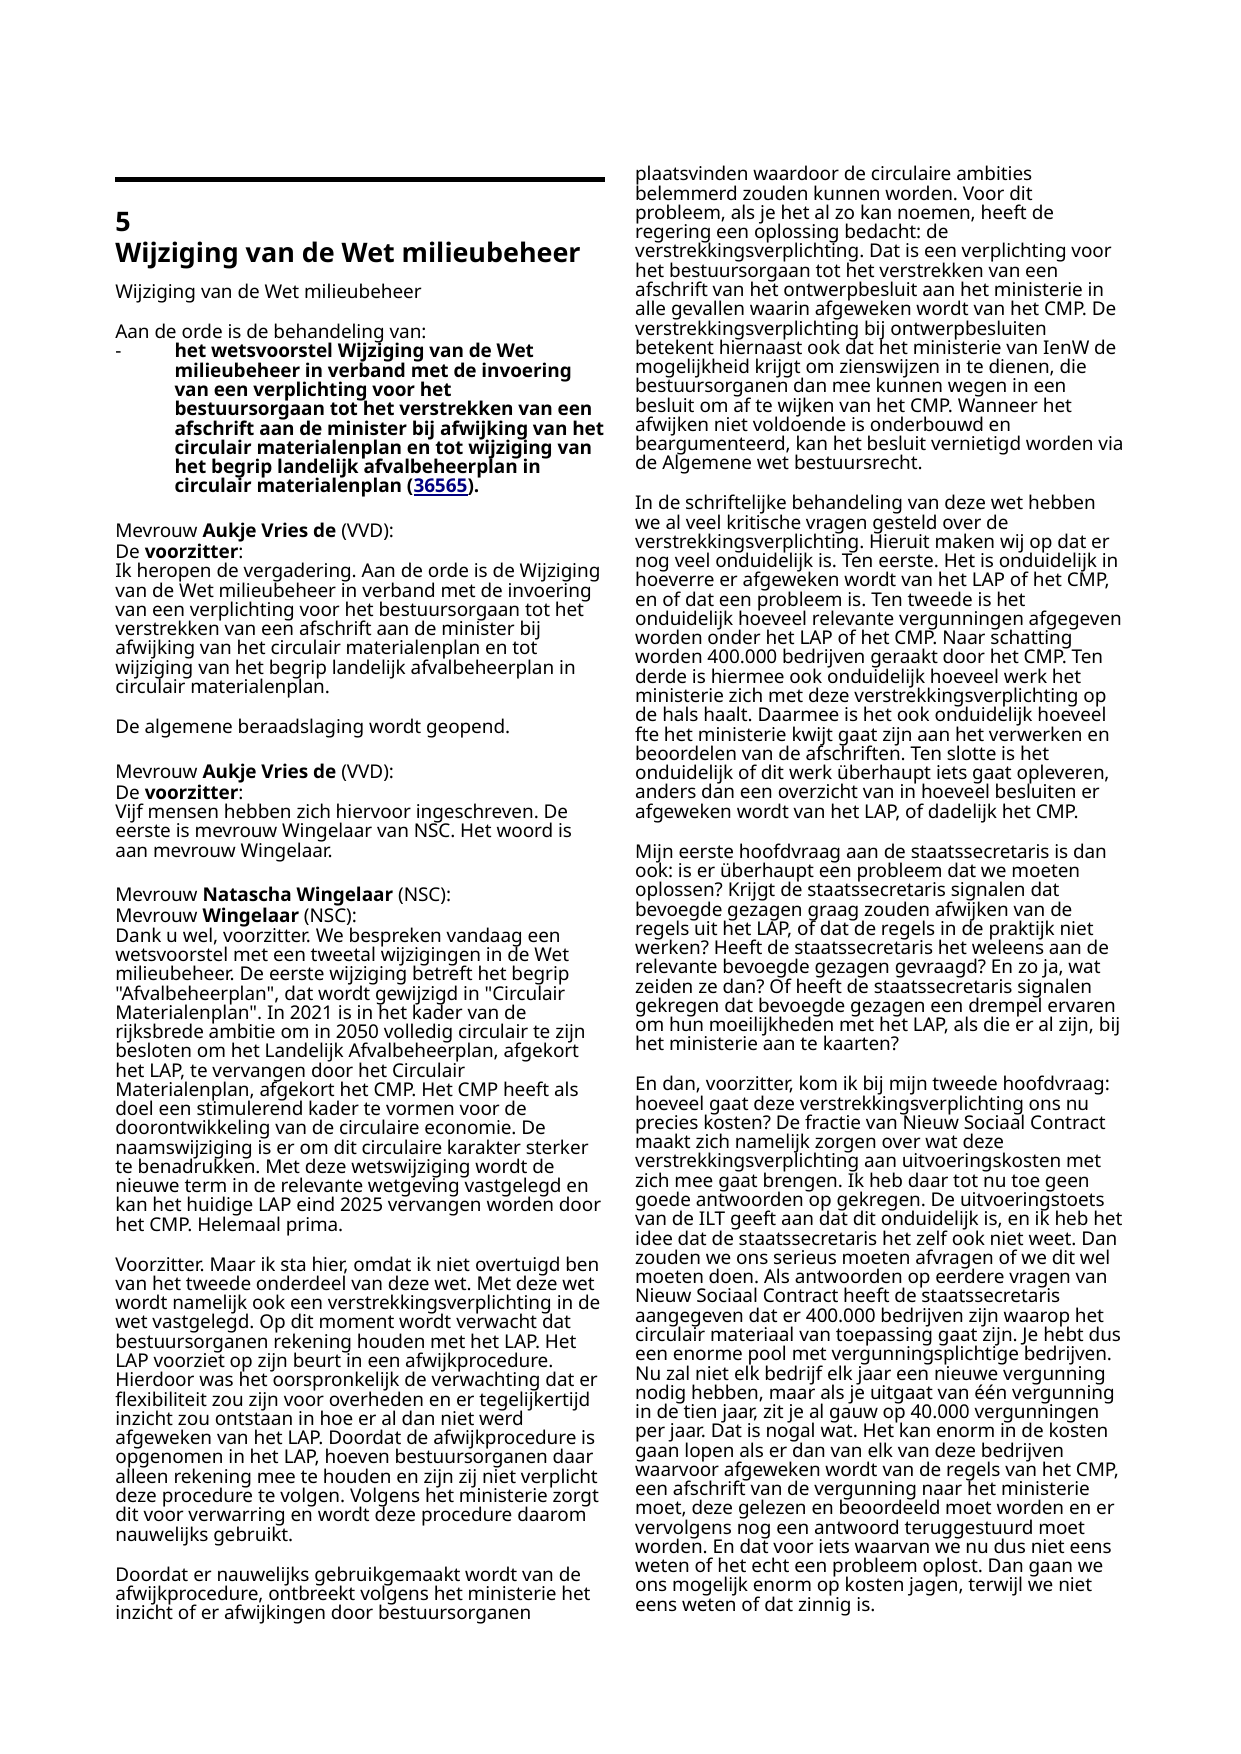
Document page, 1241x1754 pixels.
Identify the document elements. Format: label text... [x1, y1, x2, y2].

text De algemene beraadslaging wordt geopend. [115, 718, 605, 737]
text Doordat er nauwelijks gebruikgemaakt wordt van de afwijkprocedure, ontbreekt volgens het ministerie het inzicht of er afwijkingen door bestuursorganen [115, 1566, 605, 1623]
list het wetsvoorstel Wijziging van de Wet milieubeheer in verband met de invoering van een verplichting voor het bestuursorgaan tot het verstrekken van een afschrift aan de minister bij afwijking van het circulair materialenplan en tot wijziging van het begrip landelijk afvalbeheerplan in circulair materialenplan (36565). [115, 342, 605, 497]
text Aan de orde is de behandeling van: [115, 323, 605, 342]
text Mevrouw Aukje Vries de (VVD): [115, 758, 605, 784]
text De voorzitter: [115, 543, 605, 562]
text Ik heropen de vergadering. Aan de orde is de Wijziging van de Wet milieubeheer in verband met de invoering van een verplichting voor het bestuursorgaan tot het verstrekken van een afschrift aan de minister bij afwijking van het circulair materialenplan en tot wijziging van het begrip landelijk afvalbeheerplan in circulair materialenplan. [115, 562, 605, 697]
text In de schriftelijke behandeling van deze wet hebben we al veel kritische vragen gesteld over de verstrekkingsverplichting. Hieruit maken wij op dat er nog veel onduidelijk is. Ten eerste. Het is onduidelijk in hoeverre er afgeweken wordt van het LAP of het CMP, en of dat een probleem is. Ten tweede is het onduidelijk hoeveel relevante vergunningen afgegeven worden onder het LAP of het CMP. Naar schatting worden 400.000 bedrijven geraakt door het CMP. Ten derde is hiermee ook onduidelijk hoeveel werk het ministerie zich met deze verstrekkingsverplichting op de hals haalt. Daarmee is het ook onduidelijk hoeveel fte het ministerie kwijt gaat zijn aan het verwerken en beoordelen van de afschriften. Ten slotte is het onduidelijk of dit werk überhaupt iets gaat opleveren, anders dan een overzicht van in hoeveel besluiten er afgeweken wordt van het LAP, of dadelijk het CMP. [635, 494, 1125, 822]
text Mevrouw Aukje Vries de (VVD): [115, 517, 605, 543]
text En dan, voorzitter, kom ik bij mijn tweede hoofdvraag: hoeveel gaat deze verstrekkingsverplichting ons nu precies kosten? De fractie van Nieuw Sociaal Contract maakt zich namelijk zorgen over wat deze verstrekkingsverplichting aan uitvoeringskosten met zich mee gaat brengen. Ik heb daar tot nu toe geen goede antwoorden op gekregen. De uitvoeringstoets van de ILT geeft aan dat dit onduidelijk is, en ik heb het idee dat de staatssecretaris het zelf ook niet weet. Dan zouden we ons serieus moeten afvragen of we dit wel moeten doen. Als antwoorden op eerdere vragen van Nieuw Sociaal Contract heeft de staatssecretaris aangegeven dat er 400.000 bedrijven zijn waarop het circulair materiaal van toepassing gaat zijn. Je hebt dus een enorme pool met vergunningsplichtige bedrijven. Nu zal niet elk bedrijf elk jaar een nieuwe vergunning nodig hebben, maar als je uitgaat van één vergunning in de tien jaar, zit je al gauw op 40.000 vergunningen per jaar. Dat is nogal wat. Het kan enorm in de kosten gaan lopen als er dan van elk van deze bedrijven waarvoor afgeweken wordt van de regels van het CMP, een afschrift van de vergunning naar het ministerie moet, deze gelezen en beoordeeld moet worden en er vervolgens nog een antwoord teruggestuurd moet worden. En dat voor iets waarvan we nu dus niet eens weten of het echt een probleem oplost. Dan gaan we ons mogelijk enorm op kosten jagen, terwijl we niet eens weten of dat zinnig is. [635, 1075, 1125, 1615]
text Mijn eerste hoofdvraag aan de staatssecretaris is dan ook: is er überhaupt een probleem dat we moeten oplossen? Krijgt de staatssecretaris signalen dat bevoegde gezagen graag zouden afwijken van de regels uit het LAP, of dat de regels in de praktijk niet werken? Heeft de staatssecretaris het weleens aan de relevante bevoegde gezagen gevraagd? En zo ja, wat zeiden ze dan? Of heeft de staatssecretaris signalen gekregen dat bevoegde gezagen een drempel ervaren om hun moeilijkheden met het LAP, als die er al zijn, bij het ministerie aan te kaarten? [635, 843, 1125, 1055]
text Vijf mensen hebben zich hiervoor ingeschreven. De eerste is mevrouw Wingelaar van NSC. Het woord is aan mevrouw Wingelaar. [115, 803, 605, 861]
text plaatsvinden waardoor de circulaire ambities belemmerd zouden kunnen worden. Voor dit probleem, als je het al zo kan noemen, heeft de regering een oplossing bedacht: de verstrekkingsverplichting. Dat is een verplichting voor het bestuursorgaan tot het verstrekken van een afschrift van het ontwerpbesluit aan het ministerie in alle gevallen waarin afgeweken wordt van het CMP. De verstrekkingsverplichting bij ontwerpbesluiten betekent hiernaast ook dat het ministerie van IenW de mogelijkheid krijgt om zienswijzen in te dienen, die bestuursorganen dan mee kunnen wegen in een besluit om af te wijken van het CMP. Wanneer het afwijken niet voldoende is onderbouwd en beargumenteerd, kan het besluit vernietigd worden via de Algemene wet bestuursrecht. [635, 165, 1125, 474]
text Voorzitter. Maar ik sta hier, omdat ik niet overtuigd ben van het tweede onderdeel van deze wet. Met deze wet wordt namelijk ook een verstrekkingsverplichting in de wet vastgelegd. Op dit moment wordt verwacht dat bestuursorganen rekening houden met het LAP. Het LAP voorziet op zijn beurt in een afwijkprocedure. Hierdoor was het oorspronkelijk de verwachting dat er flexibiliteit zou zijn voor overheden en er tegelijkertijd inzicht zou ontstaan in hoe er al dan niet werd afgeweken van het LAP. Doordat de afwijkprocedure is opgenomen in het LAP, hoeven bestuursorganen daar alleen rekening mee te houden en zijn zij niet verplicht deze procedure te volgen. Volgens het ministerie zorgt dit voor verwarring en wordt deze procedure daarom nauwelijks gebruikt. [115, 1256, 605, 1545]
text Wijziging van de Wet milieubeheer [115, 239, 605, 283]
text 5 [115, 203, 605, 239]
text De voorzitter: [115, 784, 605, 803]
text Mevrouw Wingelaar (NSC): [115, 907, 605, 927]
text Mevrouw Natascha Wingelaar (NSC): [115, 882, 605, 907]
text Wijziging van de Wet milieubeheer [115, 283, 605, 302]
text Dank u wel, voorzitter. We bespreken vandaag een wetsvoorstel met een tweetal wijzigingen in de Wet milieubeheer. De eerste wijziging betreft het begrip "Afvalbeheerplan", dat wordt gewijzigd in "Circulair Materialenplan". In 2021 is in het kader van de rijksbrede ambitie om in 2050 volledig circulair te zijn besloten om het Landelijk Afvalbeheerplan, afgekort het LAP, te vervangen door het Circulair Materialenplan, afgekort het CMP. Het CMP heeft als doel een stimulerend kader te vormen voor de doorontwikkeling van de circulaire economie. De naamswijziging is er om dit circulaire karakter sterker te benadrukken. Met deze wetswijziging wordt de nieuwe term in de relevante wetgeving vastgelegd en kan het huidige LAP eind 2025 vervangen worden door het CMP. Helemaal prima. [115, 927, 605, 1235]
